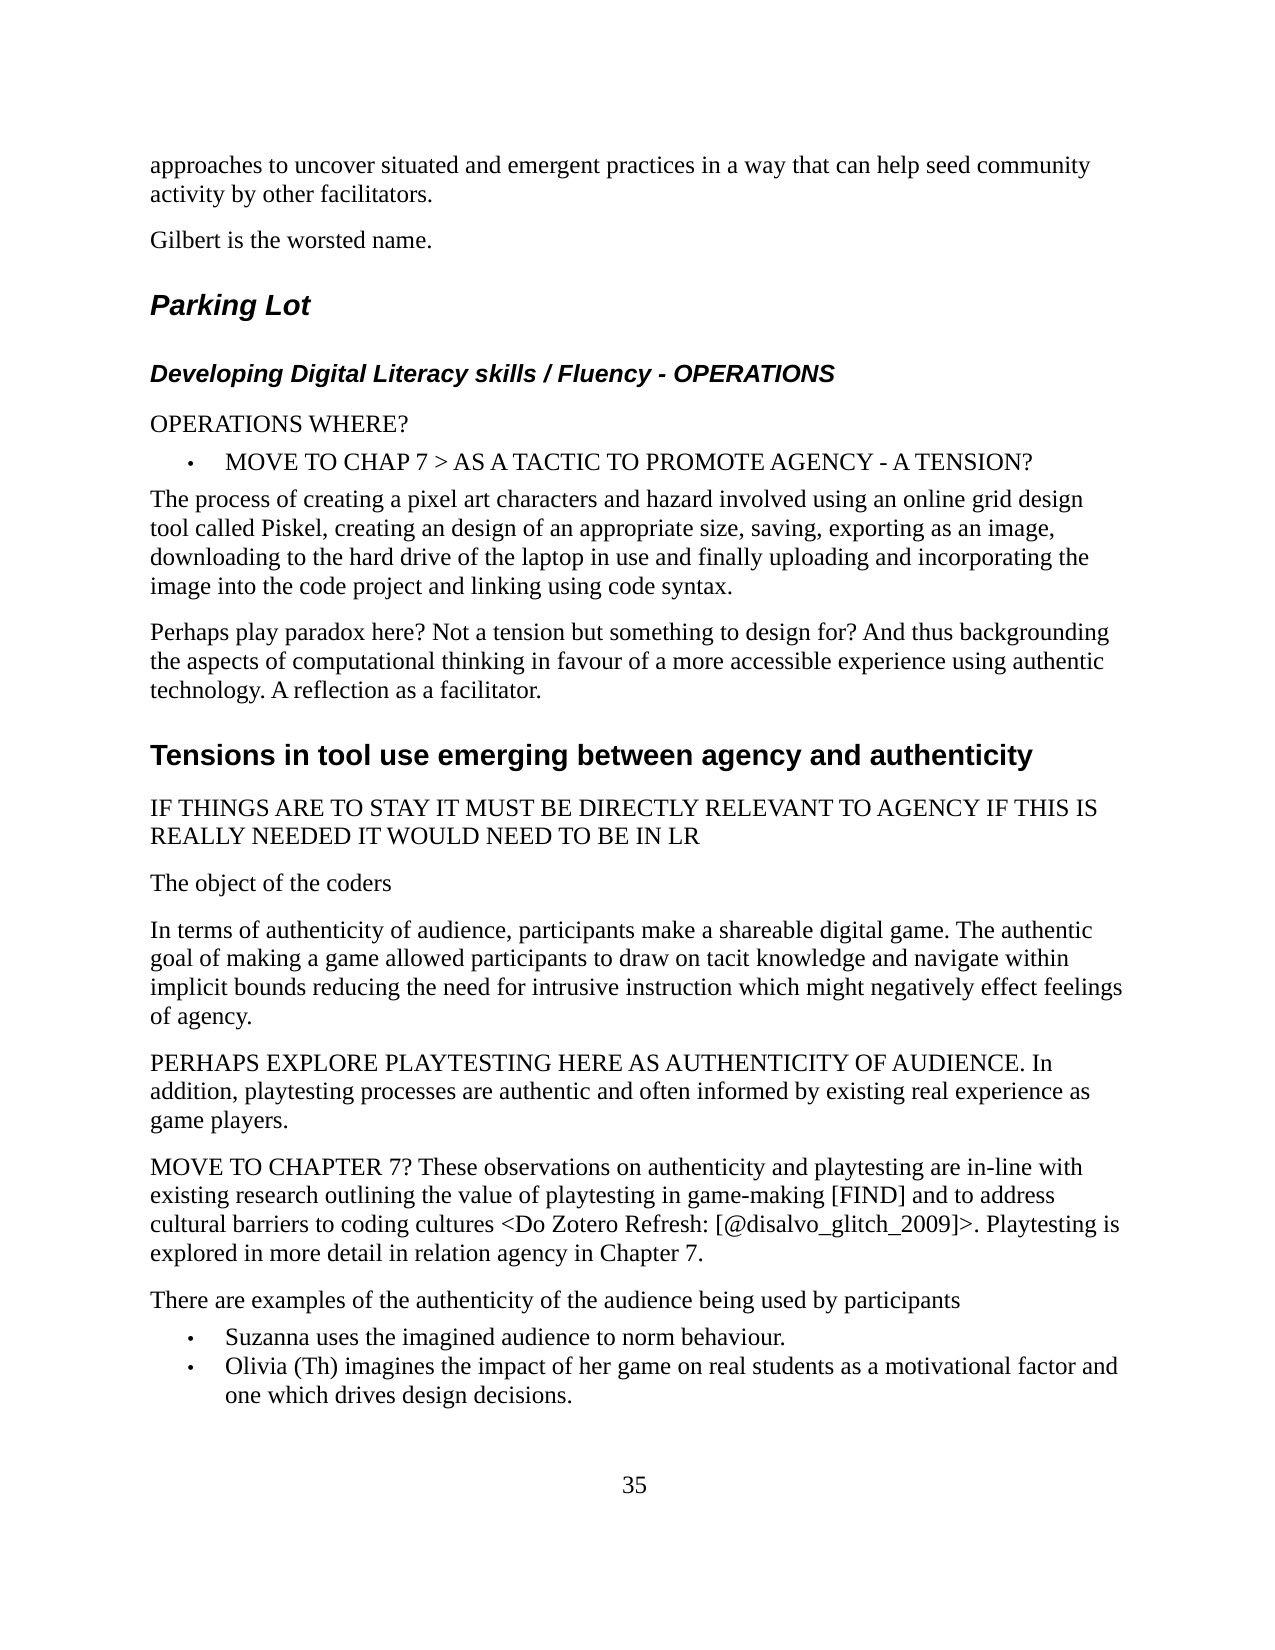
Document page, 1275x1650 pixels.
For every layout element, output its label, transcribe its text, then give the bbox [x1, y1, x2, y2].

text OPERATIONS WHERE? [150, 409, 1125, 438]
text Gilbert is the worsted name. [150, 225, 1125, 254]
subtitle Parking Lot [150, 288, 1125, 322]
text IF THINGS ARE TO STAY IT MUST BE DIRECTLY RELEVANT TO AGENCY IF THIS IS REALLY NEEDED IT WOULD NEED TO BE IN LR [150, 793, 1125, 850]
text approaches to uncover situated and emergent practices in a way that can help seed community activity by other facilitators. [150, 150, 1125, 207]
list Suzanna uses the imagined audience to norm behaviour. [187, 1322, 1125, 1351]
text The process of creating a pixel art characters and hazard involved using an online grid design tool called Piskel, creating an design of an appropriate size, saving, exporting as an image, downloading to the hard drive of the laptop in use and finally uploading and incorporating the image into the code project and linking using code syntax. [150, 484, 1125, 599]
text The object of the coders [150, 868, 1125, 897]
text Perhaps play paradox here? Not a tension but something to design for? And thus backgrounding the aspects of computational thinking in favour of a more accessible experience using authentic technology. A reflection as a facilitator. [150, 617, 1125, 704]
text PERHAPS EXPLORE PLAYTESTING HERE AS AUTHENTICITY OF AUDIENCE. In addition, playtesting processes are authentic and often informed by existing real experience as game players. [150, 1048, 1125, 1134]
subtitle Tensions in tool use emerging between agency and authenticity [150, 738, 1125, 771]
list Olivia (Th) imagines the impact of her game on real students as a motivational factor and one which drives design decisions. [187, 1351, 1125, 1409]
subtitle Developing Digital Literacy skills / Fluency - OPERATIONS [150, 359, 1125, 388]
text In terms of authenticity of audience, participants make a shareable digital game. The authentic goal of making a game allowed participants to draw on tacit knowledge and navigate within implicit bounds reducing the need for intrusive instruction which might negatively effect feelings of agency. [150, 915, 1125, 1030]
list MOVE TO CHAP 7 > AS A TACTIC TO PROMOTE AGENCY - A TENSION? [187, 447, 1125, 476]
text MOVE TO CHAPTER 7? These observations on authenticity and playtesting are in-line with existing research outlining the value of playtesting in game-making [FIND] and to address cultural barriers to coding cultures <Do Zotero Refresh: [@disalvo_glitch_2009]>. Playtesting is explored in more detail in relation agency in Chapter 7. [150, 1152, 1125, 1267]
text There are examples of the authenticity of the audience being used by participants [150, 1285, 1125, 1313]
